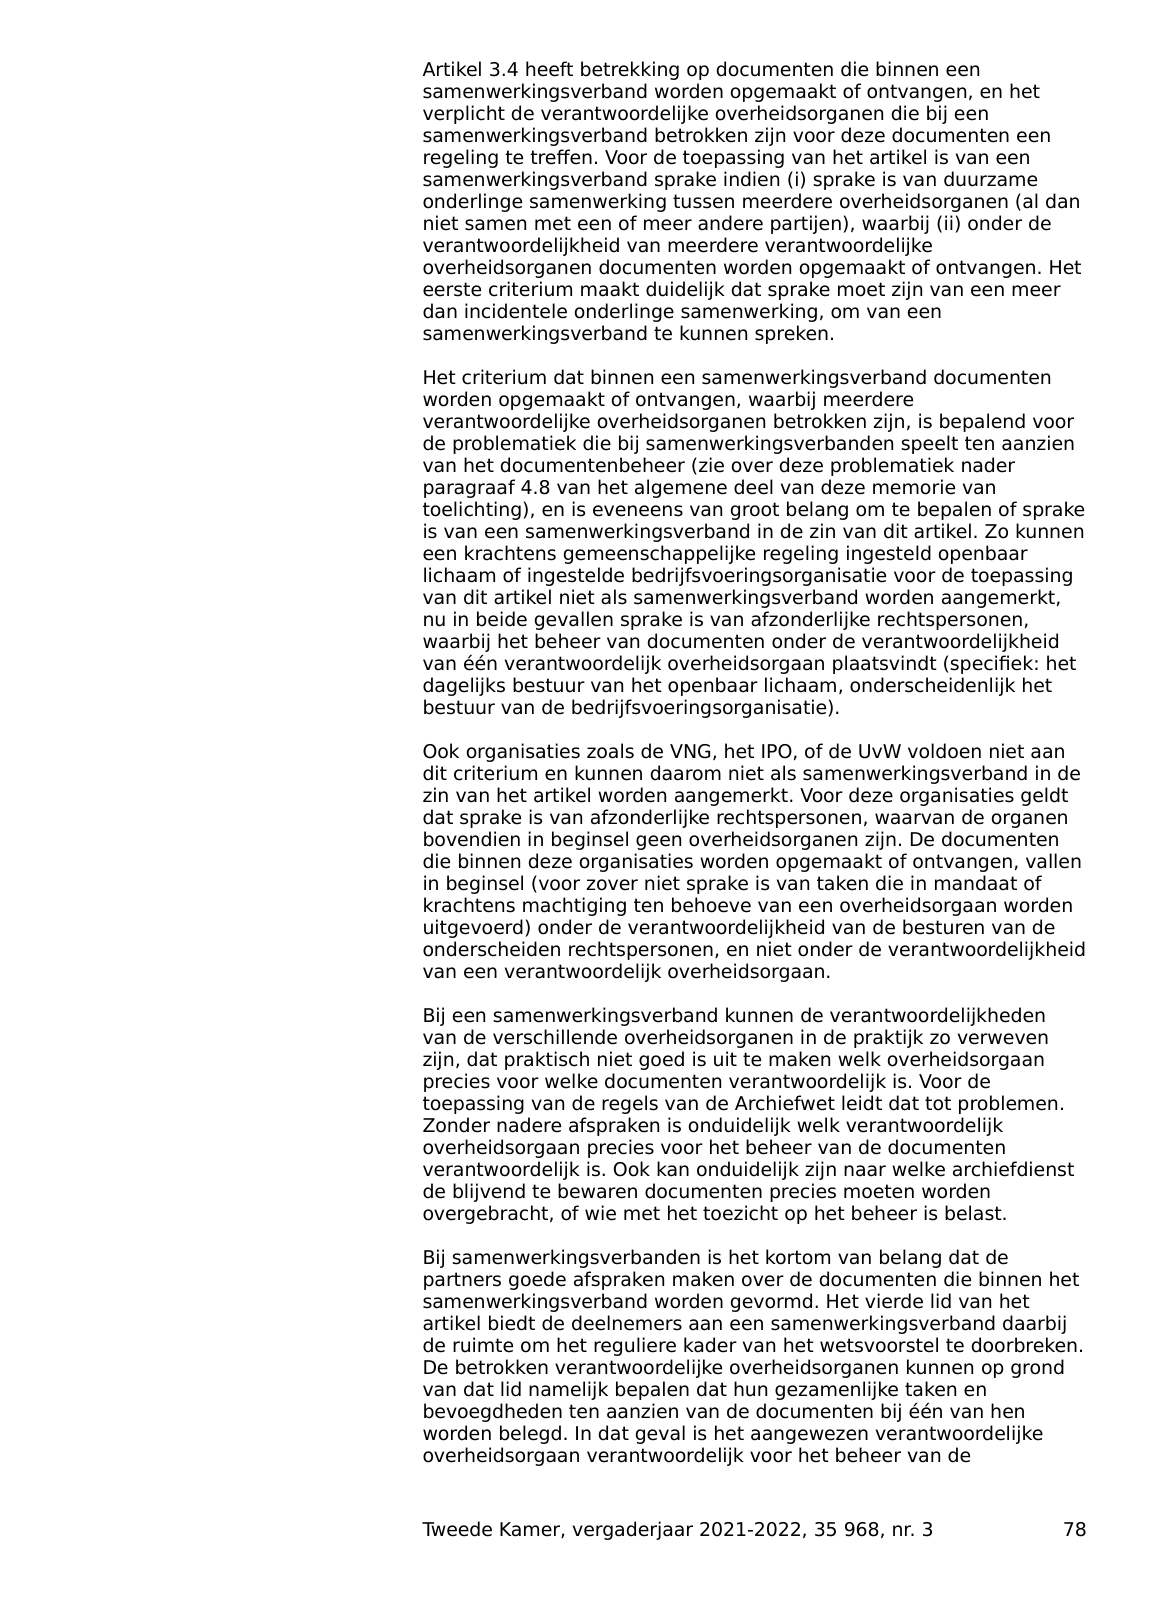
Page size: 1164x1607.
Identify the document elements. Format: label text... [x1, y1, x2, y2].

text Artikel 3.4 heeft betrekking op documenten die binnen een samenwerkingsverband worden opgemaakt of ontvangen, en het verplicht de verantwoordelijke overheidsorganen die bij een samenwerkingsverband betrokken zijn voor deze documenten een regeling te treffen. Voor de toepassing van het artikel is van een samenwerkingsverband sprake indien (i) sprake is van duurzame onderlinge samenwerking tussen meerdere overheidsorganen (al dan niet samen met een of meer andere partijen), waarbij (ii) onder de verantwoordelijkheid van meerdere verantwoordelijke overheidsorganen documenten worden opgemaakt of ontvangen. Het eerste criterium maakt duidelijk dat sprake moet zijn van een meer dan incidentele onderlinge samenwerking, om van een samenwerkingsverband te kunnen spreken. [422, 59, 1087, 345]
text Bij een samenwerkingsverband kunnen de verantwoordelijkheden van de verschillende overheidsorganen in de praktijk zo verweven zijn, dat praktisch niet goed is uit te maken welk overheidsorgaan precies voor welke documenten verantwoordelijk is. Voor de toepassing van de regels van de Archiefwet leidt dat tot problemen. Zonder nadere afspraken is onduidelijk welk verantwoordelijk overheidsorgaan precies voor het beheer van de documenten verantwoordelijk is. Ook kan onduidelijk zijn naar welke archiefdienst de blijvend te bewaren documenten precies moeten worden overgebracht, of wie met het toezicht op het beheer is belast. [422, 1005, 1087, 1224]
text Ook organisaties zoals de VNG, het IPO, of de UvW voldoen niet aan dit criterium en kunnen daarom niet als samenwerkingsverband in de zin van het artikel worden aangemerkt. Voor deze organisaties geldt dat sprake is van afzonderlijke rechtspersonen, waarvan de organen bovendien in beginsel geen overheidsorganen zijn. De documenten die binnen deze organisaties worden opgemaakt of ontvangen, vallen in beginsel (voor zover niet sprake is van taken die in mandaat of krachtens machtiging ten behoeve van een overheidsorgaan worden uitgevoerd) onder de verantwoordelijkheid van de besturen van de onderscheiden rechtspersonen, en niet onder de verantwoordelijkheid van een verantwoordelijk overheidsorgaan. [422, 741, 1087, 983]
text Bij samenwerkingsverbanden is het kortom van belang dat de partners goede afspraken maken over de documenten die binnen het samenwerkingsverband worden gevormd. Het vierde lid van het artikel biedt de deelnemers aan een samenwerkingsverband daarbij de ruimte om het reguliere kader van het wetsvoorstel te doorbreken. De betrokken verantwoordelijke overheidsorganen kunnen op grond van dat lid namelijk bepalen dat hun gezamenlijke taken en bevoegdheden ten aanzien van de documenten bij één van hen worden belegd. In dat geval is het aangewezen verantwoordelijke overheidsorgaan verantwoordelijk voor het beheer van de [422, 1247, 1087, 1467]
text Het criterium dat binnen een samenwerkingsverband documenten worden opgemaakt of ontvangen, waarbij meerdere verantwoordelijke overheidsorganen betrokken zijn, is bepalend voor de problematiek die bij samenwerkingsverbanden speelt ten aanzien van het documentenbeheer (zie over deze problematiek nader paragraaf 4.8 van het algemene deel van deze memorie van toelichting), en is eveneens van groot belang om te bepalen of sprake is van een samenwerkingsverband in de zin van dit artikel. Zo kunnen een krachtens gemeenschappelijke regeling ingesteld openbaar lichaam of ingestelde bedrijfsvoeringsorganisatie voor de toepassing van dit artikel niet als samenwerkingsverband worden aangemerkt, nu in beide gevallen sprake is van afzonderlijke rechtspersonen, waarbij het beheer van documenten onder de verantwoordelijkheid van één verantwoordelijk overheidsorgaan plaatsvindt (specifiek: het dagelijks bestuur van het openbaar lichaam, onderscheidenlijk het bestuur van de bedrijfsvoeringsorganisatie). [422, 367, 1087, 719]
